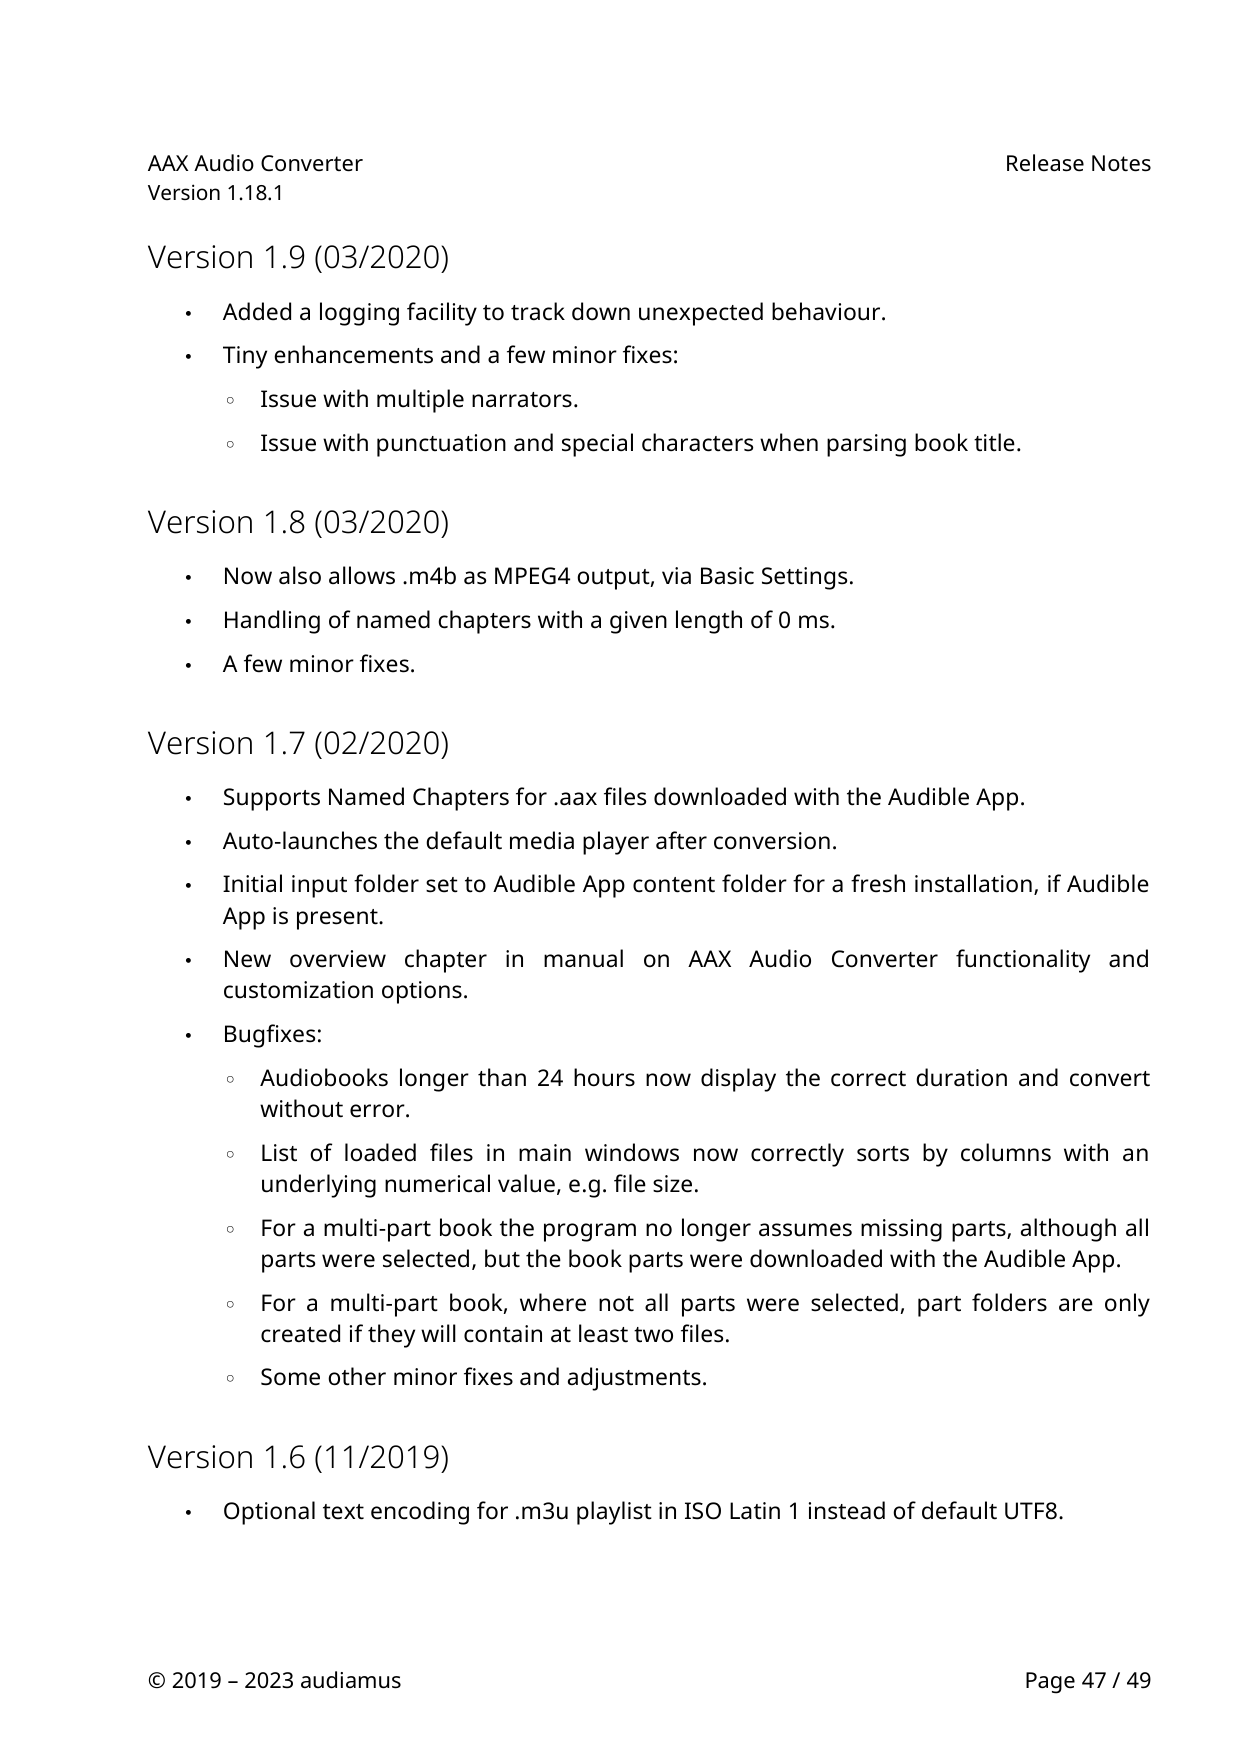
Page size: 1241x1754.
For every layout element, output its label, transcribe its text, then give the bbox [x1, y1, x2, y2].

list Initial input folder set to Audible App content folder for a fresh installation, if Audible App is present. [185, 868, 1152, 931]
subtitle Version 1.7 (02/2020) [148, 721, 1152, 763]
list Handling of named chapters with a given length of 0 ms. [185, 604, 1152, 635]
list Some other minor fixes and adjustments. [223, 1361, 1152, 1393]
list Added a logging facility to track down unexpected behaviour. [185, 296, 1152, 327]
list Optional text encoding for .m3u playlist in ISO Latin 1 instead of default UTF8. [185, 1495, 1152, 1526]
list Issue with multiple narrators. [223, 383, 1152, 414]
subtitle Version 1.9 (03/2020) [148, 235, 1152, 278]
list Tiny enhancements and a few minor fixes: [185, 339, 1152, 371]
list New overview chapter in manual on AAX Audio Converter functionality and customization options. [185, 943, 1152, 1006]
list A few minor fixes. [185, 647, 1152, 679]
list For a multi-part book the program no longer assumes missing parts, although all parts were selected, but the book parts were downloaded with the Audible App. [223, 1212, 1152, 1274]
subtitle Version 1.8 (03/2020) [148, 500, 1152, 542]
list Auto-launches the default media player after conversion. [185, 825, 1152, 856]
list For a multi-part book, where not all parts were selected, part folders are only created if they will contain at least two files. [223, 1286, 1152, 1349]
list Bugfixes: [185, 1018, 1152, 1049]
list Audiobooks longer than 24 hours now display the correct duration and convert without error. [223, 1062, 1152, 1124]
list Supports Named Chapters for .aax files downloaded with the Audible App. [185, 781, 1152, 812]
list Issue with punctuation and special characters when parsing book title. [223, 427, 1152, 458]
subtitle Version 1.6 (11/2019) [148, 1434, 1152, 1477]
list Now also allows .m4b as MPEG4 output, via Basic Settings. [185, 560, 1152, 591]
list List of loaded files in main windows now correctly sorts by columns with an underlying numerical value, e.g. file size. [223, 1137, 1152, 1199]
